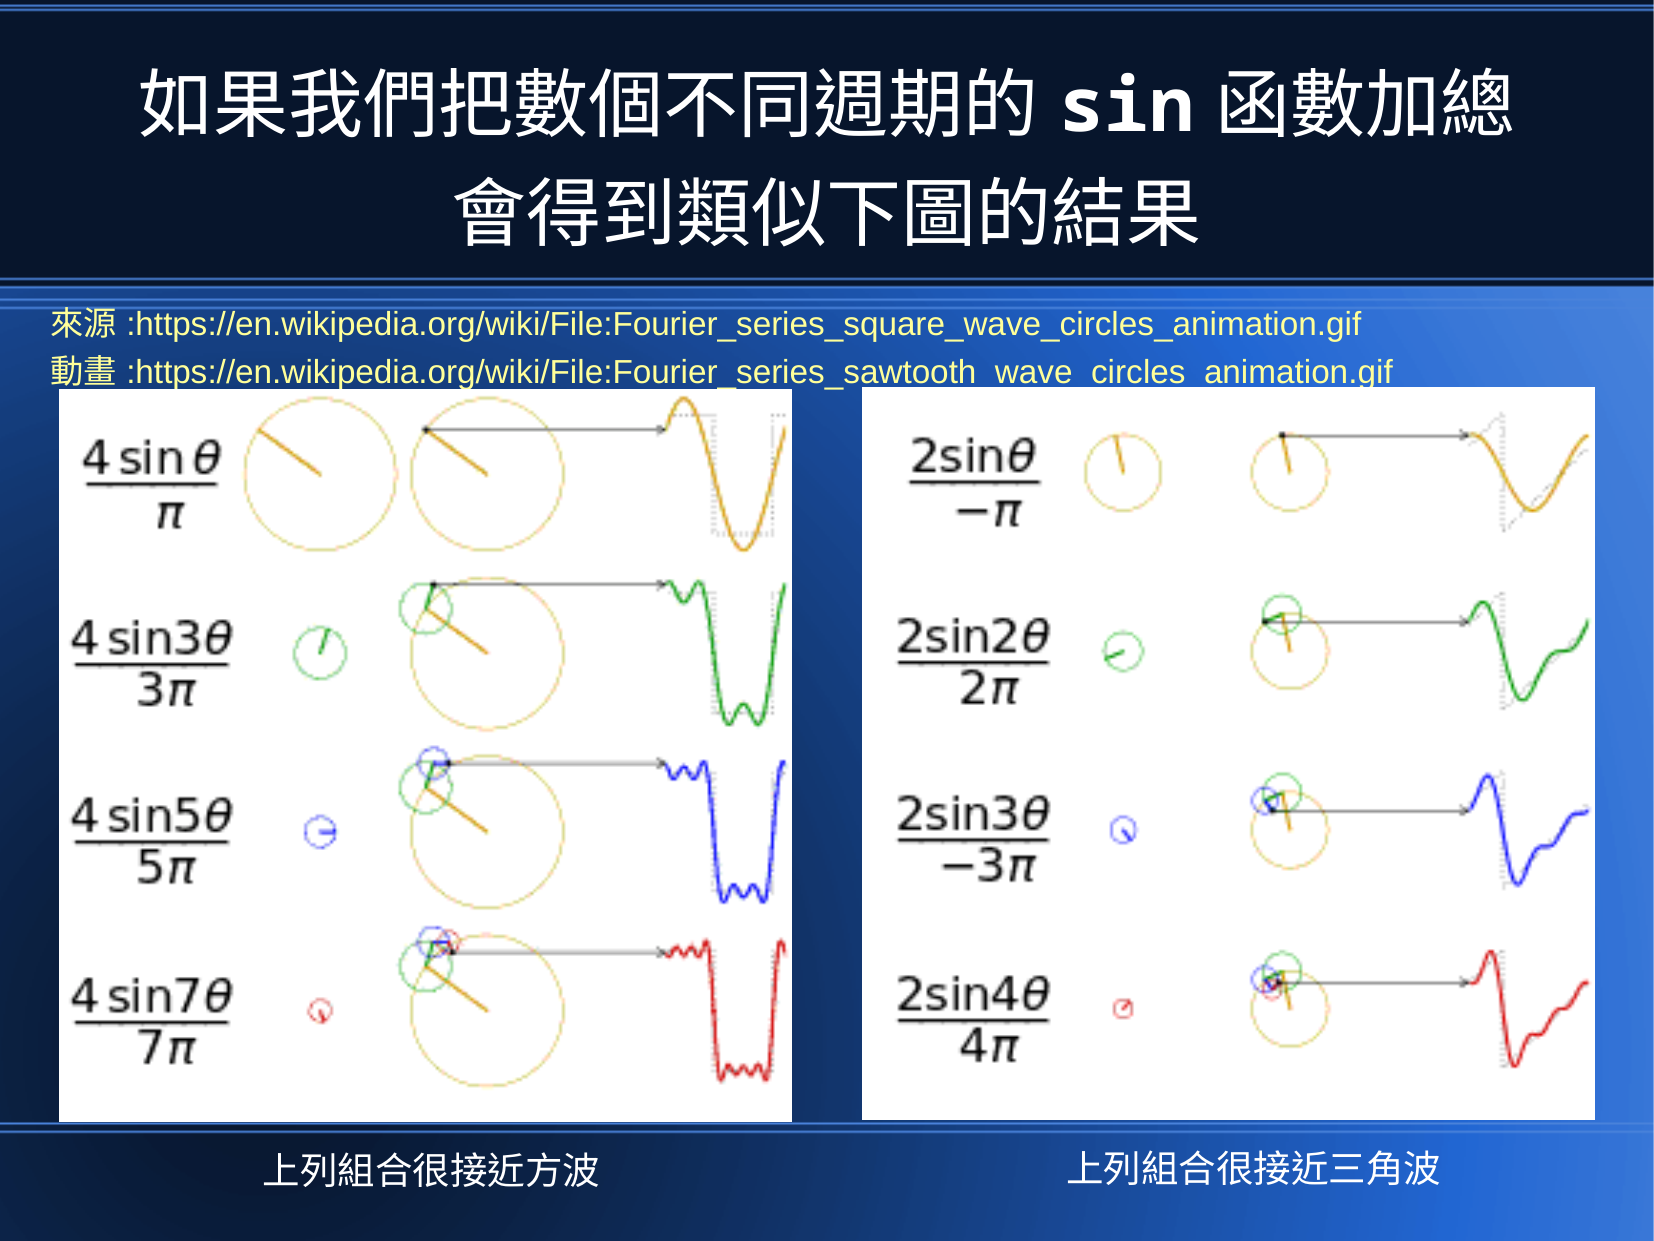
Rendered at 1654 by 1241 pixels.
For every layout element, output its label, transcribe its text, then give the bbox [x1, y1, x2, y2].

text_box 上列組合很接近三角波 [1051, 1131, 1456, 1193]
text_box 來源:https://en.wikipedia.org/wiki/File:Fourier_series_square_wave_circles_animation.gif 動畫:https://en.wikipedia.org/wiki/File:Fourier_series_sawtooth_wave_circles_animation.gif [35, 289, 1607, 394]
picture [0, 0, 1654, 1241]
title 如果我們把數個不同週期的sin函數加總 會得到類似下圖的結果 [82, 49, 1571, 257]
text_box 上列組合很接近方波 [248, 1133, 616, 1196]
